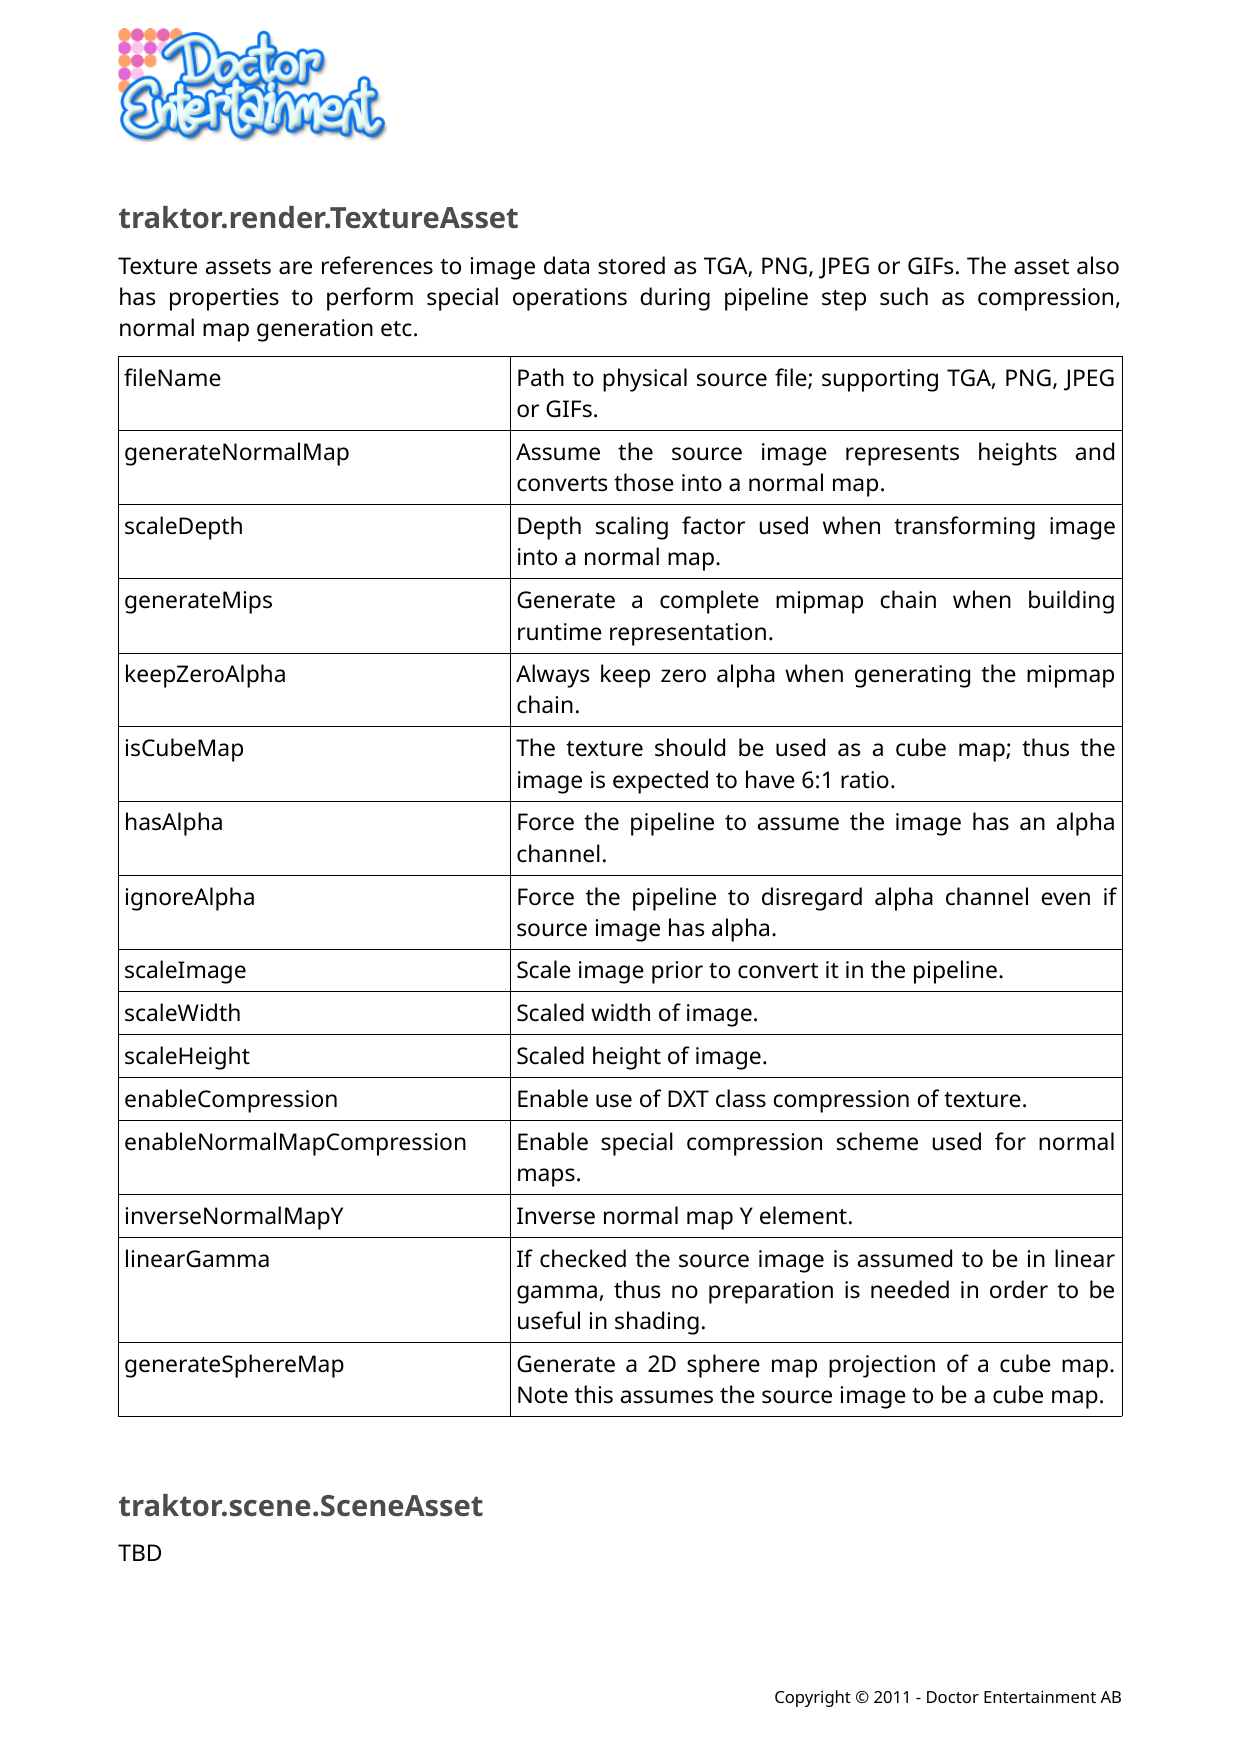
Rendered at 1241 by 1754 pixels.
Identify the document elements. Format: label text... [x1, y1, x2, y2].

table_cell ignoreAlpha [119, 876, 510, 949]
table_cell scaleWidth [119, 992, 510, 1034]
text TBD [118, 1537, 1122, 1568]
table_cell generateNormalMap [119, 431, 510, 504]
table_cell enableCompression [119, 1078, 510, 1120]
table_cell Generate a complete mipmap chain when building runtime representation. [511, 579, 1122, 652]
table_cell keepZeroAlpha [119, 654, 510, 726]
table_cell Enable use of DXT class compression of texture. [511, 1078, 1122, 1120]
table_cell scaleImage [119, 950, 510, 991]
table_cell Scaled width of image. [511, 992, 1122, 1034]
table_header Path to physical source file; supporting TGA, PNG, JPEG or GIFs. [511, 357, 1122, 430]
table_cell If checked the source image is assumed to be in linear gamma, thus no preparation is needed in order to be useful in shading. [511, 1238, 1122, 1342]
table_cell The texture should be used as a cube map; thus the image is expected to have 6:1 ratio. [511, 727, 1122, 801]
table_cell hasAlpha [119, 802, 510, 874]
table_cell Scaled height of image. [511, 1035, 1122, 1077]
table_cell scaleHeight [119, 1035, 510, 1077]
table_cell Assume the source image represents heights and converts those into a normal map. [511, 431, 1122, 504]
table_cell Depth scaling factor used when transforming image into a normal map. [511, 505, 1122, 578]
table_cell generateSphereMap [119, 1343, 510, 1416]
text Texture assets are references to image data stored as TGA, PNG, JPEG or GIFs. The asset also has properties to perform special operations during pipeline step such as compression, normal map generation etc. [118, 250, 1122, 344]
table_cell Force the pipeline to disregard alpha channel even if source image has alpha. [511, 876, 1122, 949]
table_cell inverseNormalMapY [119, 1195, 510, 1237]
table_cell Generate a 2D sphere map projection of a cube map. Note this assumes the source image to be a cube map. [511, 1343, 1122, 1416]
subtitle traktor.scene.SceneAsset [118, 1485, 1122, 1525]
table_cell Enable special compression scheme used for normal maps. [511, 1121, 1122, 1194]
table_cell generateMips [119, 579, 510, 652]
table_cell enableNormalMapCompression [119, 1121, 510, 1194]
table_cell isCubeMap [119, 727, 510, 801]
table_cell Scale image prior to convert it in the pipeline. [511, 950, 1122, 991]
table_header fileName [119, 357, 510, 430]
table_cell Inverse normal map Y element. [511, 1195, 1122, 1237]
subtitle traktor.render.TextureAsset [118, 198, 1122, 237]
table_cell Always keep zero alpha when generating the mipmap chain. [511, 654, 1122, 726]
table_cell linearGamma [119, 1238, 510, 1342]
table_cell Force the pipeline to assume the image has an alpha channel. [511, 802, 1122, 874]
table_cell scaleDepth [119, 505, 510, 578]
